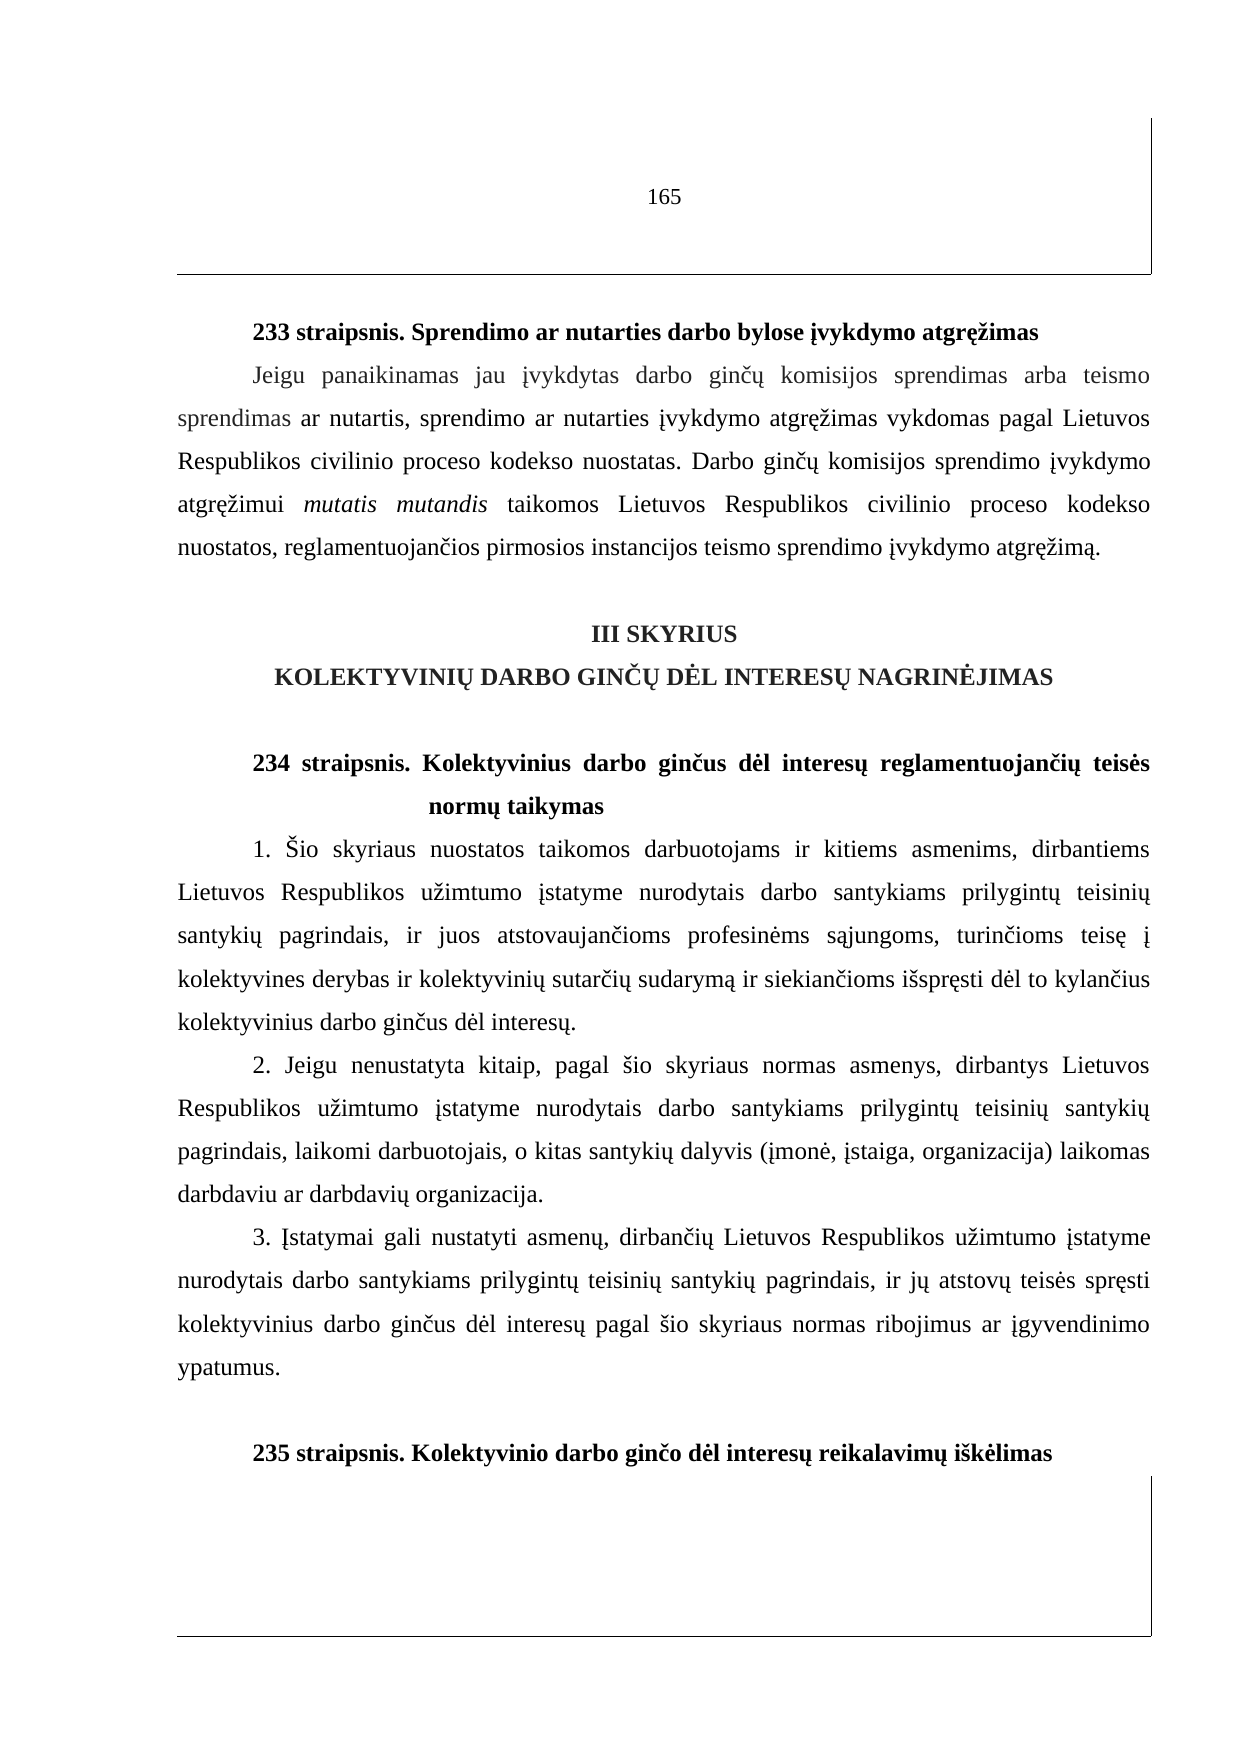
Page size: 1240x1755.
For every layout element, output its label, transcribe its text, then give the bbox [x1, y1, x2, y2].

text 2. Jeigu nenustatyta kitaip, pagal šio skyriaus normas asmenys, dirbantys Lietuvos Respublikos užimtumo įstatyme nurodytais darbo santykiams prilygintų teisinių santykių pagrindais, laikomi darbuotojais, o kitas santykių dalyvis (įmonė, įstaiga, organizacija) laikomas darbdaviu ar darbdavių organizacija. [177, 1050, 1151, 1208]
text 235 straipsnis. Kolektyvinio darbo ginčo dėl interesų reikalavimų iškėlimas [177, 1438, 1151, 1467]
text 3. Įstatymai gali nustatyti asmenų, dirbančių Lietuvos Respublikos užimtumo įstatyme nurodytais darbo santykiams prilygintų teisinių santykių pagrindais, ir jų atstovų teisės spręsti kolektyvinius darbo ginčus dėl interesų pagal šio skyriaus normas ribojimus ar įgyvendinimo ypatumus. [177, 1222, 1151, 1381]
text KOLEKTYVINIŲ DARBO GINČŲ DĖL INTERESŲ NAGRINĖJIMAS [177, 662, 1151, 691]
text 1. Šio skyriaus nuostatos taikomos darbuotojams ir kitiems asmenims, dirbantiems Lietuvos Respublikos užimtumo įstatyme nurodytais darbo santykiams prilygintų teisinių santykių pagrindais, ir juos atstovaujančioms profesinėms sąjungoms, turinčioms teisę į kolektyvines derybas ir kolektyvinių sutarčių sudarymą ir siekiančioms išspręsti dėl to kylančius kolektyvinius darbo ginčus dėl interesų. [177, 834, 1151, 1036]
text 233 straipsnis. Sprendimo ar nutarties darbo bylose įvykdymo atgręžimas [177, 317, 1151, 346]
text 234 straipsnis. Kolektyvinius darbo ginčus dėl interesų reglamentuojančių teisės normų taikymas [252, 748, 1151, 820]
text III SKYRIUS [177, 619, 1151, 647]
text Jeigu panaikinamas jau įvykdytas darbo ginčų komisijos sprendimas arba teismo sprendimas ar nutartis, sprendimo ar nutarties įvykdymo atgręžimas vykdomas pagal Lietuvos Respublikos civilinio proceso kodekso nuostatas. Darbo ginčų komisijos sprendimo įvykdymo atgręžimui mutatis mutandis taikomos Lietuvos Respublikos civilinio proceso kodekso nuostatos, reglamentuojančios pirmosios instancijos teismo sprendimo įvykdymo atgręžimą. [177, 360, 1151, 561]
